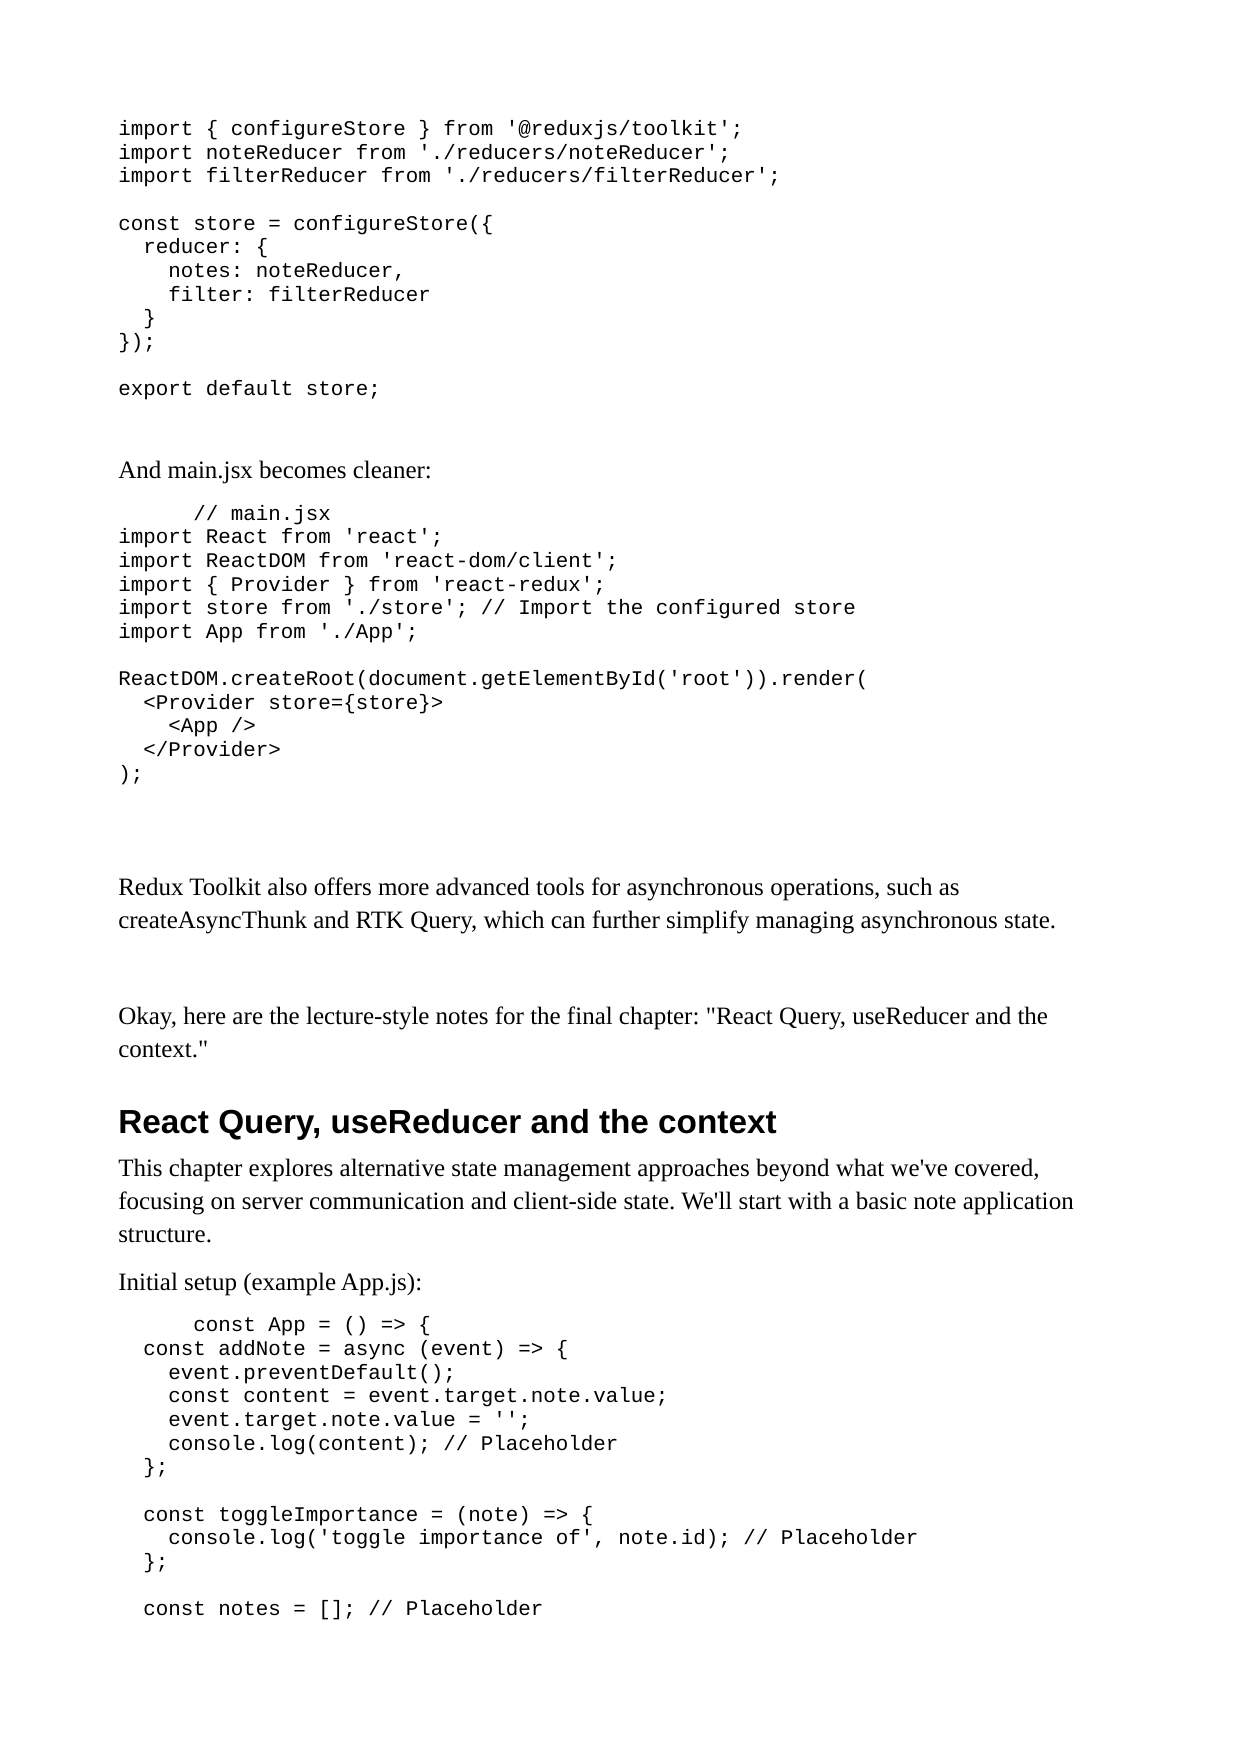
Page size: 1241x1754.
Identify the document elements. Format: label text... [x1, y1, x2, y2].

text Okay, here are the lecture-style notes for the final chapter: "React Query, useReducer and the context." [118, 1001, 1122, 1062]
text import { Provider } from 'react-redux'; [118, 573, 1122, 597]
text event.preventDefault(); [118, 1362, 1122, 1385]
text }; [118, 1551, 1122, 1574]
text import { configureStore } from '@reduxjs/toolkit'; [118, 118, 1122, 142]
text Redux Toolkit also offers more advanced tools for asynchronous operations, such as createAsyncThunk and RTK Query, which can further simplify managing asynchronous state. [118, 872, 1122, 934]
subtitle React Query, useReducer and the context [118, 1102, 1122, 1141]
text console.log('toggle importance of', note.id); // Placeholder [118, 1527, 1122, 1551]
text }); [118, 331, 1122, 354]
text ); [118, 763, 1122, 786]
text const addNote = async (event) => { [118, 1338, 1122, 1362]
text </Provider> [118, 739, 1122, 763]
text reducer: { [118, 236, 1122, 260]
text const store = configureStore({ [118, 213, 1122, 236]
text console.log(content); // Placeholder [118, 1433, 1122, 1456]
text const toggleImportance = (note) => { [118, 1503, 1122, 1527]
text event.target.note.value = ''; [118, 1409, 1122, 1433]
text import store from './store'; // Import the configured store [118, 597, 1122, 621]
text export default store; [118, 378, 1122, 402]
text import App from './App'; [118, 621, 1122, 644]
text <App /> [118, 715, 1122, 739]
text import ReactDOM from 'react-dom/client'; [118, 550, 1122, 573]
text import React from 'react'; [118, 526, 1122, 550]
text notes: noteReducer, [118, 260, 1122, 284]
text import noteReducer from './reducers/noteReducer'; [118, 142, 1122, 165]
text } [118, 307, 1122, 331]
text ReactDOM.createRoot(document.getElementById('root')).render( [118, 668, 1122, 692]
text // main.jsx [118, 503, 1122, 526]
text And main.jsx becomes cleaner: [118, 455, 1122, 484]
text const notes = []; // Placeholder [118, 1598, 1122, 1622]
text import filterReducer from './reducers/filterReducer'; [118, 165, 1122, 189]
text <Provider store={store}> [118, 692, 1122, 715]
text const content = event.target.note.value; [118, 1385, 1122, 1409]
text const App = () => { [118, 1314, 1122, 1338]
text Initial setup (example App.js): [118, 1267, 1122, 1296]
text This chapter explores alternative state management approaches beyond what we've covered, focusing on server communication and client-side state. We'll start with a basic note application structure. [118, 1153, 1122, 1248]
text filter: filterReducer [118, 284, 1122, 307]
text }; [118, 1456, 1122, 1480]
